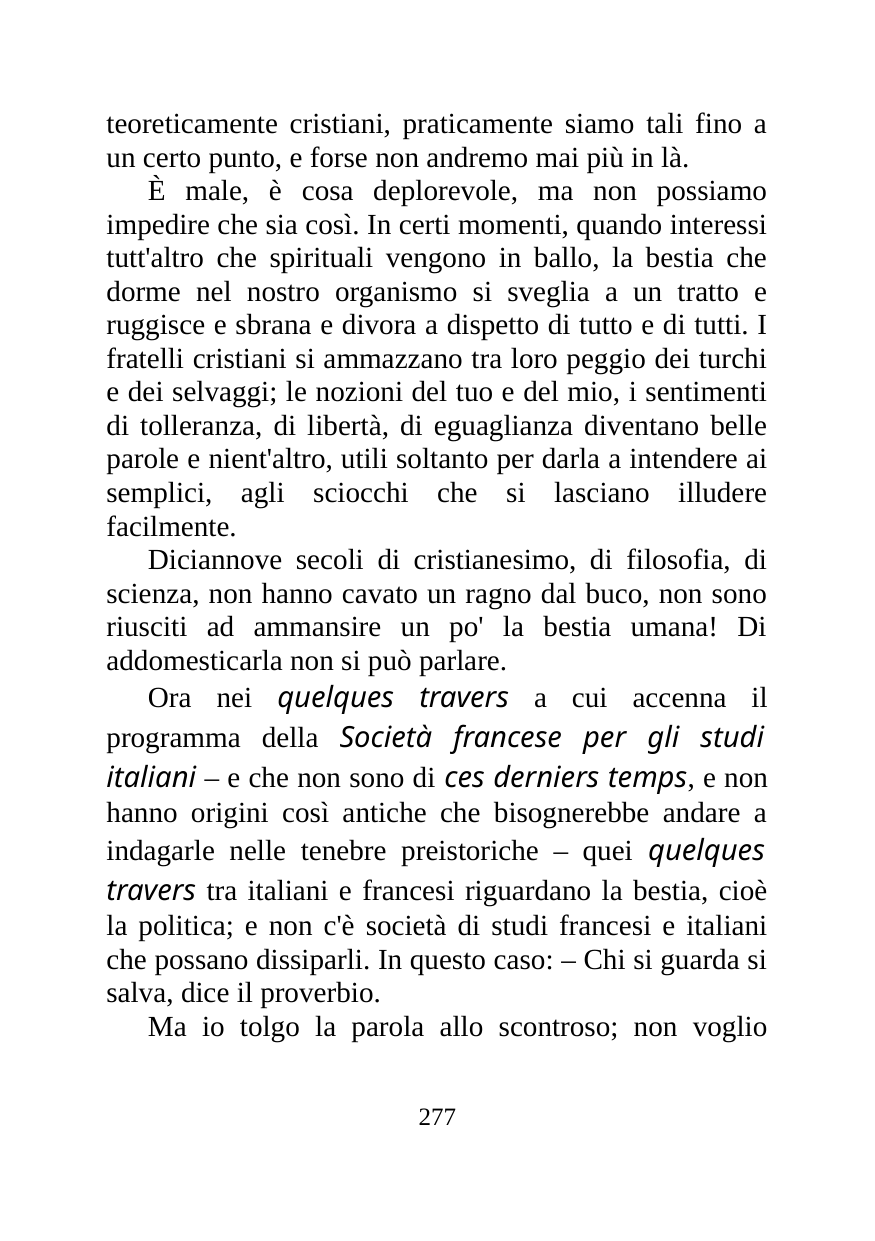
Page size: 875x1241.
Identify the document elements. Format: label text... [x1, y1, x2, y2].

text Ora nei quelques travers a cui accenna il programma della Società francese per gli studi italiani – e che non sono di ces derniers temps, e non hanno origini così antiche che bisognerebbe andare a indagarle nelle tenebre preistoriche – quei quelques travers tra italiani e francesi riguardano la bestia, cioè la politica; e non c'è società di studi francesi e italiani che possano dissiparli. In questo caso: – Chi si guarda si salva, dice il proverbio. [106, 676, 768, 1009]
text È male, è cosa deplorevole, ma non possiamo impedire che sia così. In certi momenti, quando interessi tutt'altro che spirituali vengono in ballo, la bestia che dorme nel nostro organismo si sveglia a un tratto e ruggisce e sbrana e divora a dispetto di tutto e di tutti. I fratelli cristiani si ammazzano tra loro peggio dei turchi e dei selvaggi; le nozioni del tuo e del mio, i sentimenti di tolleranza, di libertà, di eguaglianza diventano belle parole e nient'altro, utili soltanto per darla a intendere ai semplici, agli sciocchi che si lasciano illudere facilmente. [106, 173, 768, 542]
text teoreticamente cristiani, praticamente siamo tali fino a un certo punto, e forse non andremo mai più in là. [106, 106, 768, 173]
text Diciannove secoli di cristianesimo, di filosofia, di scienza, non hanno cavato un ragno dal buco, non sono riusciti ad ammansire un po' la bestia umana! Di addomesticarla non si può parlare. [106, 542, 768, 676]
text Ma io tolgo la parola allo scontroso; non voglio [106, 1009, 768, 1043]
